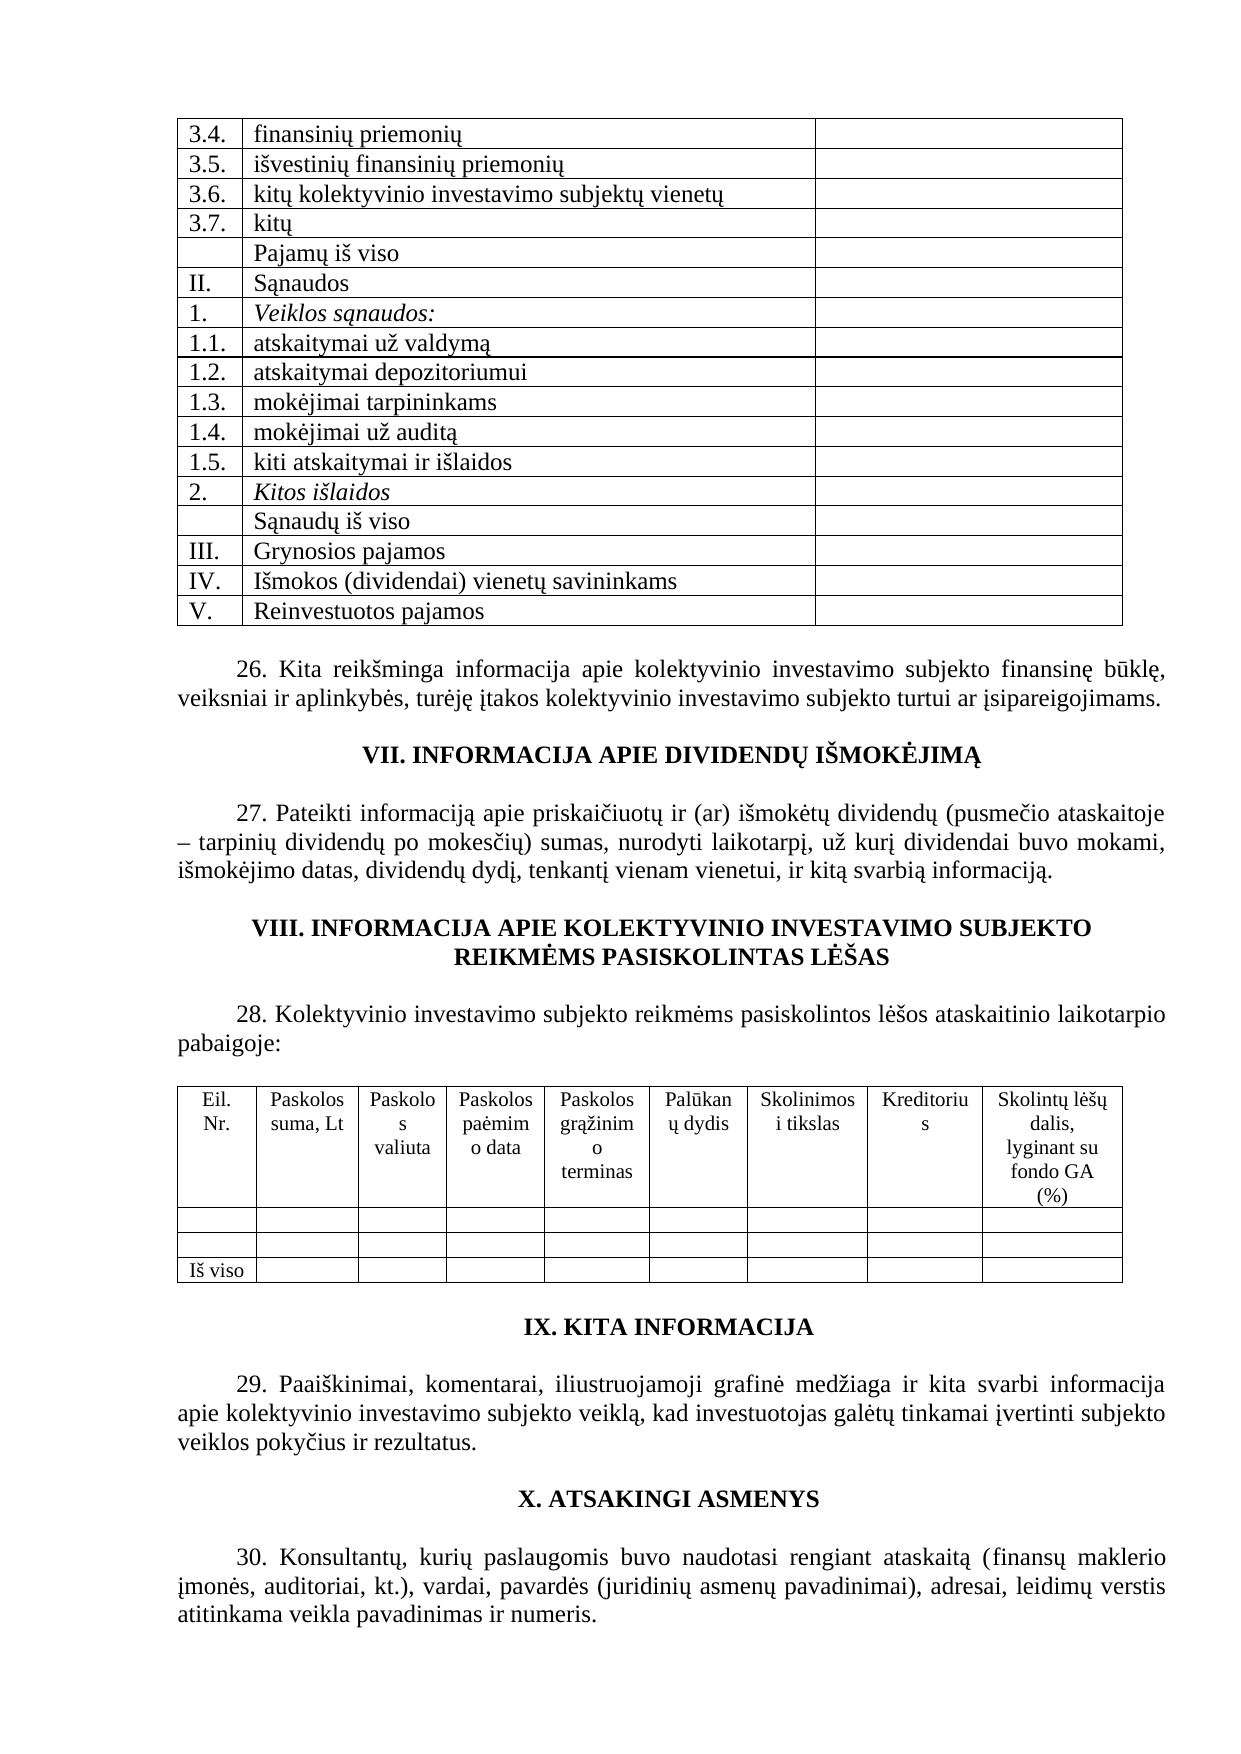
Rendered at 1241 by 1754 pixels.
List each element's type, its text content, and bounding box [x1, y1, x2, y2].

table_cell Grynosios pajamos [243, 536, 815, 565]
table_cell 1.1. [178, 328, 242, 356]
table_header Paskolos suma, Lt [257, 1087, 358, 1207]
text X. ATSAKINGI ASMENYS [177, 1484, 1166, 1513]
table_cell [178, 1233, 256, 1257]
table_cell [816, 596, 1122, 624]
table_cell 1.3. [178, 387, 242, 416]
table_header Skolintų lėšų dalis, lyginant su fondo GA (%) [983, 1087, 1122, 1207]
table_cell 1.4. [178, 417, 242, 446]
table_cell [545, 1233, 649, 1257]
table_cell [983, 1233, 1122, 1257]
table_cell finansinių priemonių [243, 119, 815, 148]
table_cell Veiklos sąnaudos: [243, 298, 815, 327]
table_cell V. [178, 596, 242, 624]
table_cell [868, 1233, 982, 1257]
table_cell [257, 1208, 358, 1232]
text 26. Kita reikšminga informacija apie kolektyvinio investavimo subjekto finansinę būklę, veiksniai ir aplinkybės, turėję įtakos kolektyvinio investavimo subjekto turtui ar įsipareigojimams. [177, 654, 1166, 712]
table_cell [447, 1258, 544, 1282]
table_cell [816, 358, 1122, 386]
table_cell 3.7. [178, 209, 242, 237]
table_cell [816, 447, 1122, 476]
table_cell 3.4. [178, 119, 242, 148]
table_cell Išmokos (dividendai) vienetų savininkams [243, 566, 815, 595]
table_cell [178, 506, 242, 535]
table_cell [816, 268, 1122, 297]
table_cell 1.5. [178, 447, 242, 476]
table_cell [816, 298, 1122, 327]
table_cell [816, 179, 1122, 207]
table_header Paskolos valiuta [359, 1087, 446, 1207]
table_cell Pajamų iš viso [243, 238, 815, 267]
table_cell 1.2. [178, 358, 242, 386]
table_cell atskaitymai už valdymą [243, 328, 815, 356]
table_cell [178, 238, 242, 267]
table_cell [816, 506, 1122, 535]
table_header Paskolos paėmimo data [447, 1087, 544, 1207]
table_cell [447, 1208, 544, 1232]
text VIII. INFORMACIJA APIE KOLEKTYVINIO INVESTAVIMO SUBJEKTO REIKMĖMS PASISKOLINTAS LĖŠAS [177, 913, 1166, 971]
table_cell [257, 1258, 358, 1282]
table_cell [816, 209, 1122, 237]
table_cell išvestinių finansinių priemonių [243, 149, 815, 178]
text 28. Kolektyvinio investavimo subjekto reikmėms pasiskolintos lėšos ataskaitinio laikotarpio pabaigoje: [177, 999, 1166, 1057]
text 30. Konsultantų, kurių paslaugomis buvo naudotasi rengiant ataskaitą (finansų maklerio įmonės, auditoriai, kt.), vardai, pavardės (juridinių asmenų pavadinimai), adresai, leidimų verstis atitinkama veikla pavadinimas ir numeris. [177, 1542, 1166, 1628]
table_cell 2. [178, 477, 242, 505]
table_header Skolinimosi tikslas [748, 1087, 867, 1207]
table_cell [816, 119, 1122, 148]
table_cell [178, 1208, 256, 1232]
table_cell [650, 1258, 747, 1282]
table_cell [359, 1258, 446, 1282]
table_cell [545, 1208, 649, 1232]
table_cell Sąnaudų iš viso [243, 506, 815, 535]
table_cell [983, 1208, 1122, 1232]
table_cell [447, 1233, 544, 1257]
table_cell II. [178, 268, 242, 297]
table_cell [748, 1258, 867, 1282]
table_header Eil. Nr. [178, 1087, 256, 1207]
table_cell [748, 1233, 867, 1257]
table_cell [983, 1258, 1122, 1282]
table_cell [868, 1208, 982, 1232]
table_cell [868, 1258, 982, 1282]
table_header Paskolos grąžinimo terminas [545, 1087, 649, 1207]
table_cell [816, 328, 1122, 356]
table_cell [816, 477, 1122, 505]
table_header Kreditorius [868, 1087, 982, 1207]
table_cell mokėjimai už auditą [243, 417, 815, 446]
table_cell kiti atskaitymai ir išlaidos [243, 447, 815, 476]
table_cell [748, 1208, 867, 1232]
table_cell [650, 1233, 747, 1257]
table_cell mokėjimai tarpininkams [243, 387, 815, 416]
table_cell [816, 387, 1122, 416]
table_cell [359, 1233, 446, 1257]
table_cell Sąnaudos [243, 268, 815, 297]
table_cell kitų [243, 209, 815, 237]
table_cell 3.5. [178, 149, 242, 178]
table_cell Kitos išlaidos [243, 477, 815, 505]
table_cell 3.6. [178, 179, 242, 207]
table_cell Iš viso [178, 1258, 256, 1282]
table_cell [816, 417, 1122, 446]
text 29. Paaiškinimai, komentarai, iliustruojamoji grafinė medžiaga ir kita svarbi informacija apie kolektyvinio investavimo subjekto veiklą, kad investuotojas galėtų tinkamai įvertinti subjekto veiklos pokyčius ir rezultatus. [177, 1369, 1166, 1456]
table_cell kitų kolektyvinio investavimo subjektų vienetų [243, 179, 815, 207]
table_cell atskaitymai depozitoriumui [243, 358, 815, 386]
table_cell [816, 566, 1122, 595]
table_cell 1. [178, 298, 242, 327]
text 27. Pateikti informaciją apie priskaičiuotų ir (ar) išmokėtų dividendų (pusmečio ataskaitoje – tarpinių dividendų po mokesčių) sumas, nurodyti laikotarpį, už kurį dividendai buvo mokami, išmokėjimo datas, dividendų dydį, tenkantį vienam vienetui, ir kitą svarbią informaciją. [177, 798, 1166, 884]
table_cell [257, 1233, 358, 1257]
text IX. KITA INFORMACIJA [177, 1312, 1166, 1341]
table_cell [359, 1208, 446, 1232]
table_cell [816, 536, 1122, 565]
table_cell [650, 1208, 747, 1232]
table_cell [545, 1258, 649, 1282]
table_cell III. [178, 536, 242, 565]
text VII. INFORMACIJA APIE DIVIDENDŲ IŠMOKĖJIMĄ [177, 741, 1166, 769]
table_cell [816, 238, 1122, 267]
table_cell IV. [178, 566, 242, 595]
table_cell [816, 149, 1122, 178]
table_cell Reinvestuotos pajamos [243, 596, 815, 624]
table_header Palūkanų dydis [650, 1087, 747, 1207]
